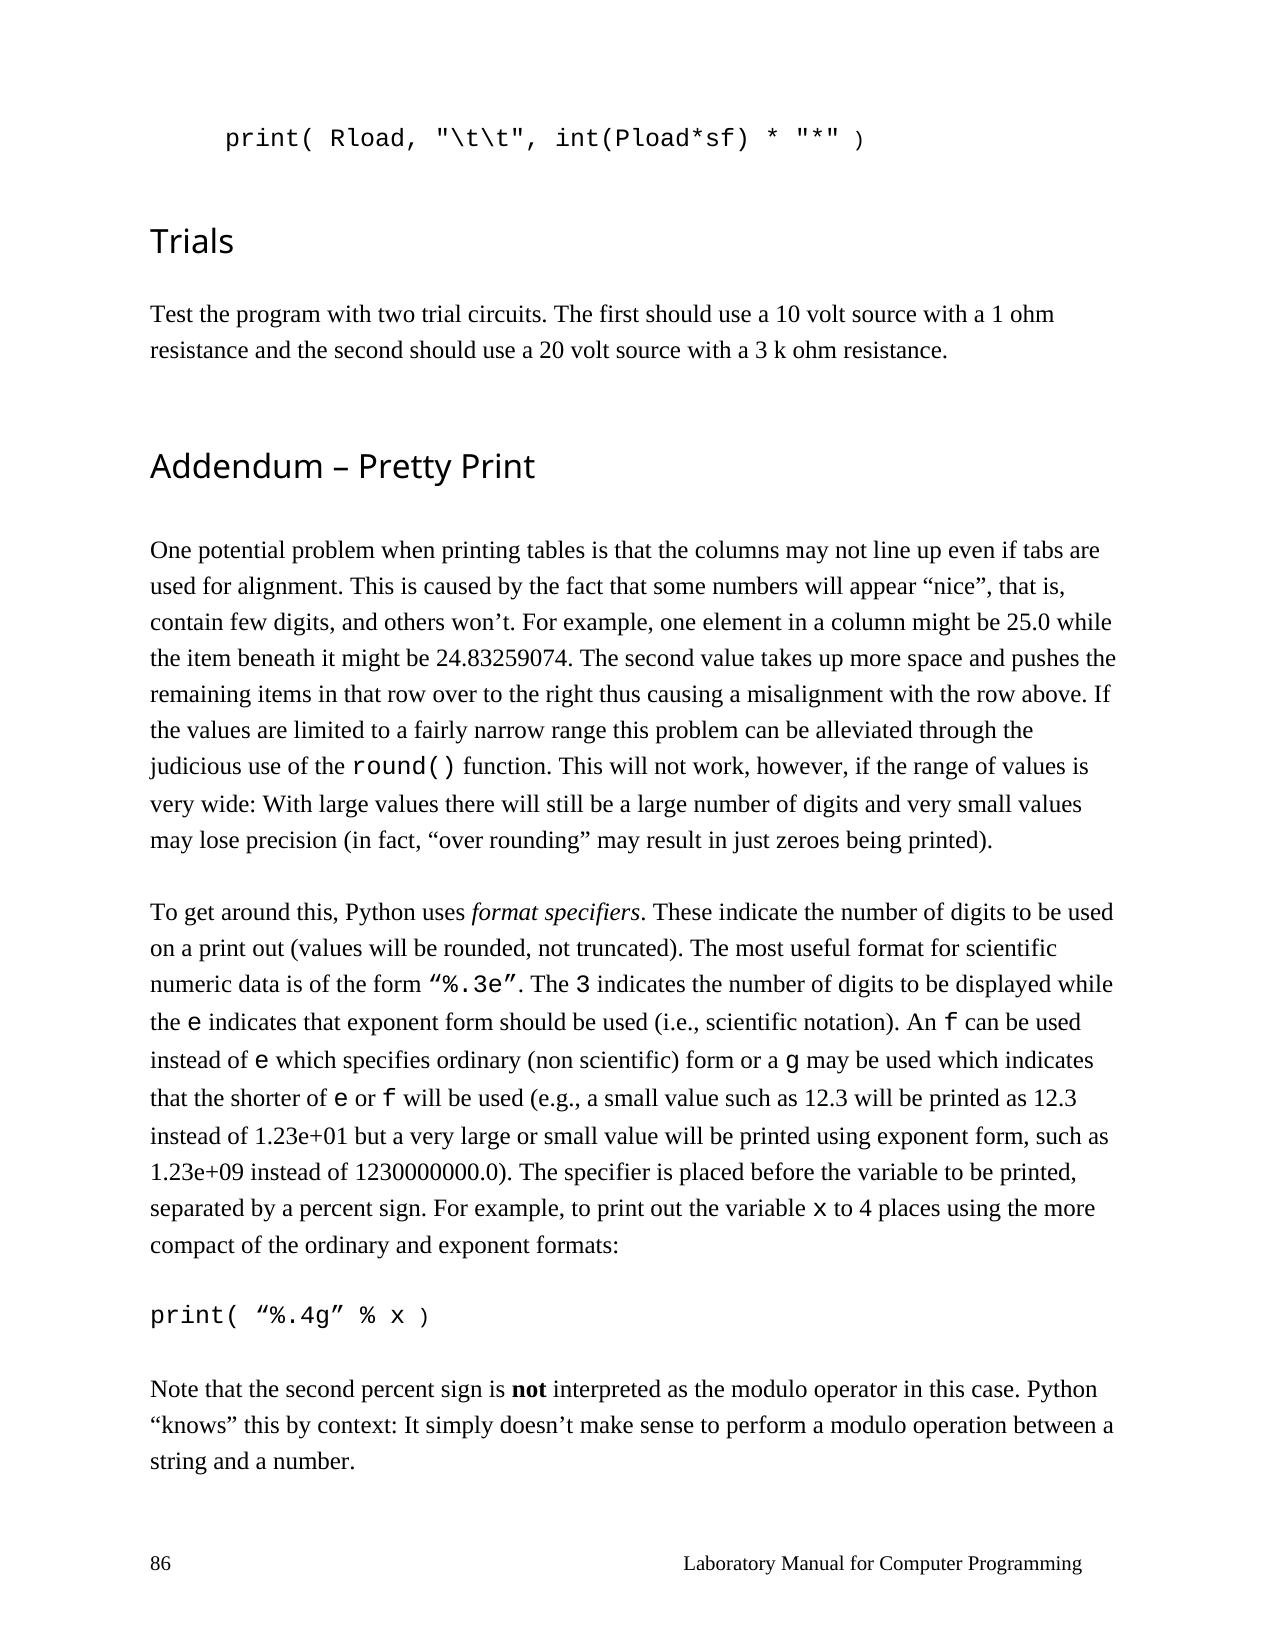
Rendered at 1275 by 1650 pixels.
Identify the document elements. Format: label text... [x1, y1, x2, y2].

text print( “%.4g” % x ) [150, 1302, 1125, 1331]
text Test the program with two trial circuits. The first should use a 10 volt source with a 1 ohm resistance and the second should use a 20 volt source with a 3 k ohm resistance. [150, 299, 1125, 363]
subtitle Trials [150, 218, 1125, 263]
text One potential problem when printing tables is that the columns may not line up even if tabs are used for alignment. This is caused by the fact that some numbers will appear “nice”, that is, contain few digits, and others won’t. For example, one element in a column might be 25.0 while the item beneath it might be 24.83259074. The second value takes up more space and pushes the remaining items in that row over to the right thus causing a misalignment with the row above. If the values are limited to a fairly narrow range this problem can be alleviated through the judicious use of the round() function. This will not work, however, if the range of values is very wide: With large values there will still be a large number of digits and very small values may lose precision (in fact, “over rounding” may result in just zeroes being printed). [150, 535, 1125, 854]
subtitle Addendum – Pretty Print [150, 443, 1125, 488]
text print( Rload, "\t\t", int(Pload*sf) * "*" ) [150, 126, 1125, 154]
text Note that the second percent sign is not interpreted as the modulo operator in this case. Python “knows” this by context: It simply doesn’t make sense to perform a modulo operation between a string and a number. [150, 1374, 1125, 1474]
text To get around this, Python uses format specifiers. These indicate the number of digits to be used on a print out (values will be rounded, not truncated). The most useful format for scientific numeric data is of the form “%.3e”. The 3 indicates the number of digits to be displayed while the e indicates that exponent form should be used (i.e., scientific notation). An f can be used instead of e which specifies ordinary (non scientific) form or a g may be used which indicates that the shorter of e or f will be used (e.g., a small value such as 12.3 will be printed as 12.3 instead of 1.23e+01 but a very large or small value will be printed using exponent form, such as 1.23e+09 instead of 1230000000.0). The specifier is placed before the variable to be printed, separated by a percent sign. For example, to print out the variable x to 4 places using the more compact of the ordinary and exponent formats: [150, 897, 1125, 1259]
